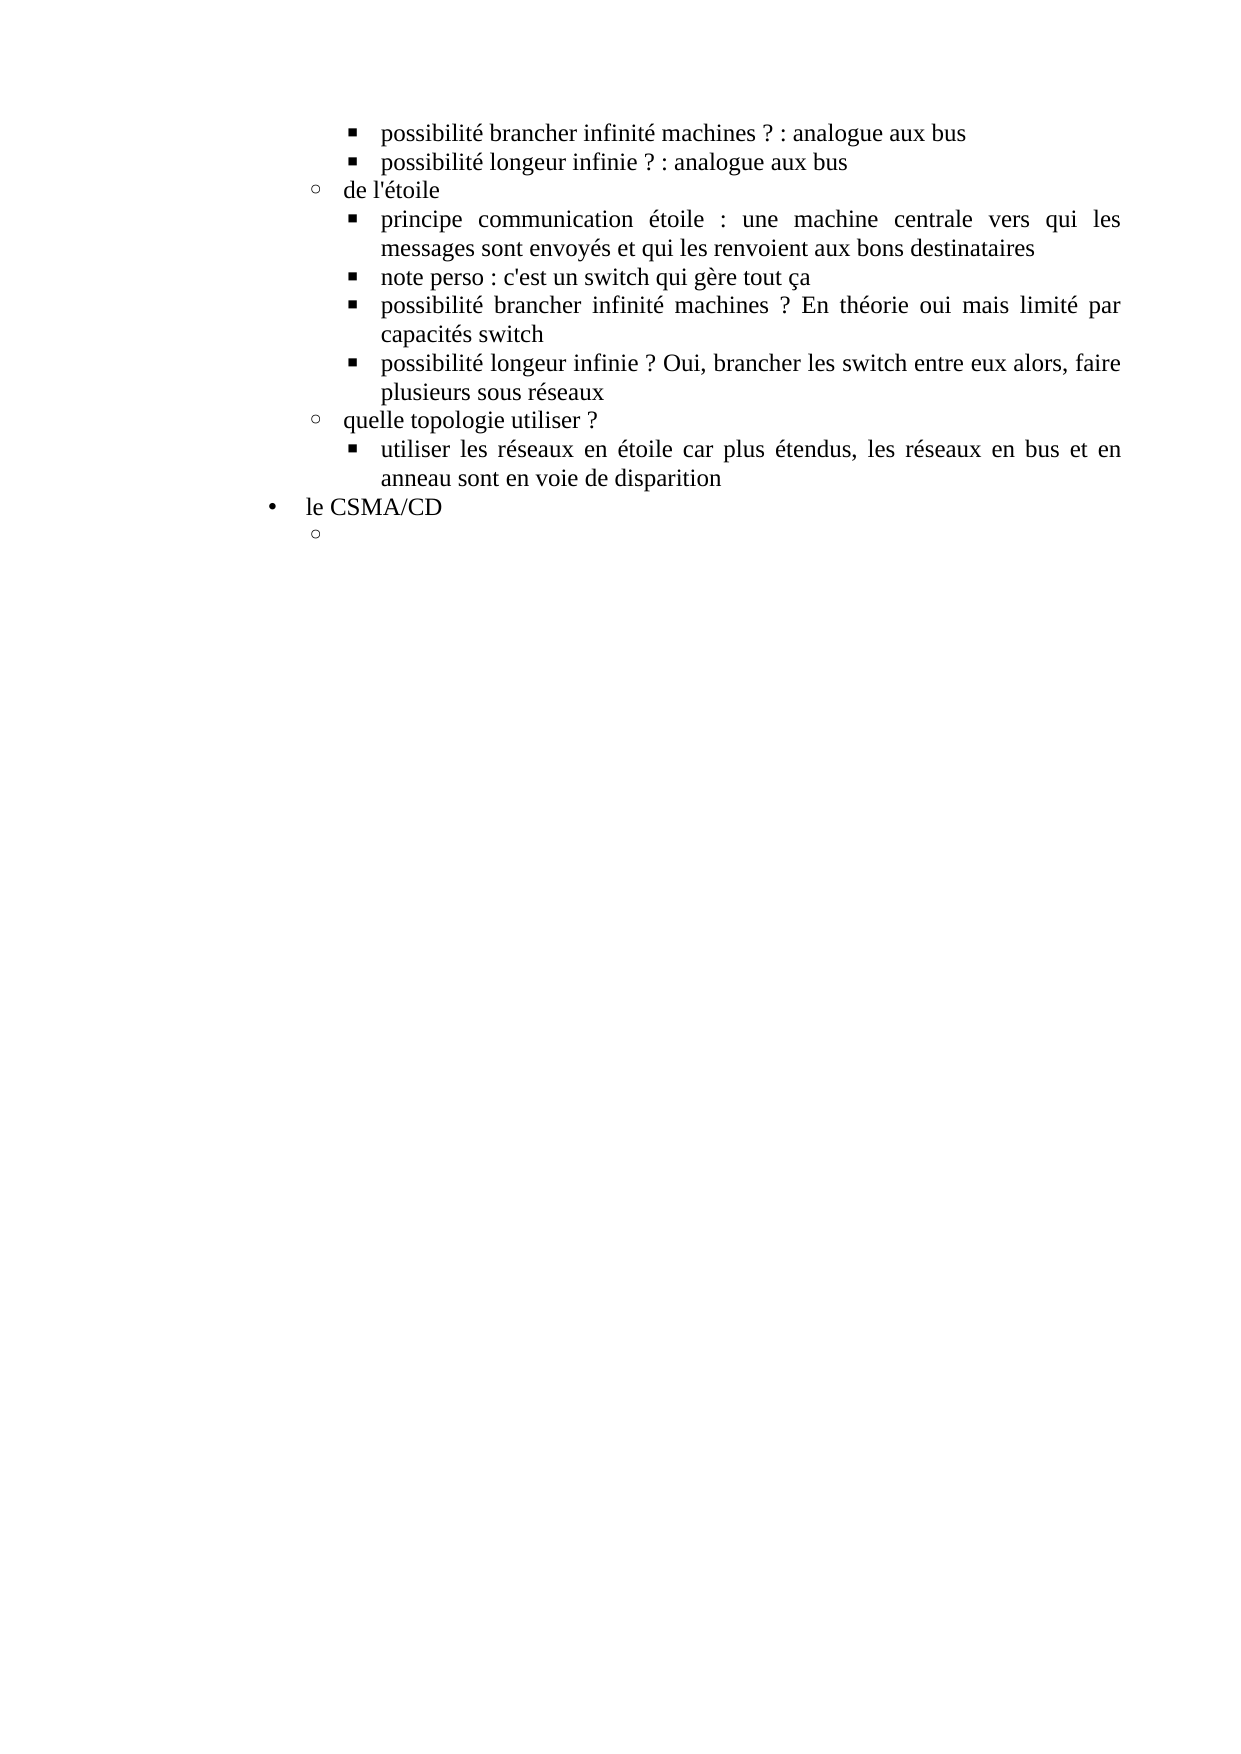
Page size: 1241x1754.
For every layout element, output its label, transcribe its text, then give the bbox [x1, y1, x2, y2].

list principe communication étoile : une machine centrale vers qui les messages sont envoyés et qui les renvoient aux bons destinataires [343, 204, 1122, 262]
list possibilité brancher infinité machines ? : analogue aux bus [343, 118, 1122, 147]
list possibilité brancher infinité machines ? En théorie oui mais limité par capacités switch [343, 291, 1122, 348]
list note perso : c'est un switch qui gère tout ça [343, 262, 1122, 291]
list de l'étoile [306, 176, 1122, 204]
list possibilité longeur infinie ? : analogue aux bus [343, 147, 1122, 176]
list quelle topologie utiliser ? [306, 406, 1122, 434]
list le CSMA/CD [268, 492, 1122, 521]
list utiliser les réseaux en étoile car plus étendus, les réseaux en bus et en anneau sont en voie de disparition [343, 434, 1122, 492]
list possibilité longeur infinie ? Oui, brancher les switch entre eux alors, faire plusieurs sous réseaux [343, 348, 1122, 406]
